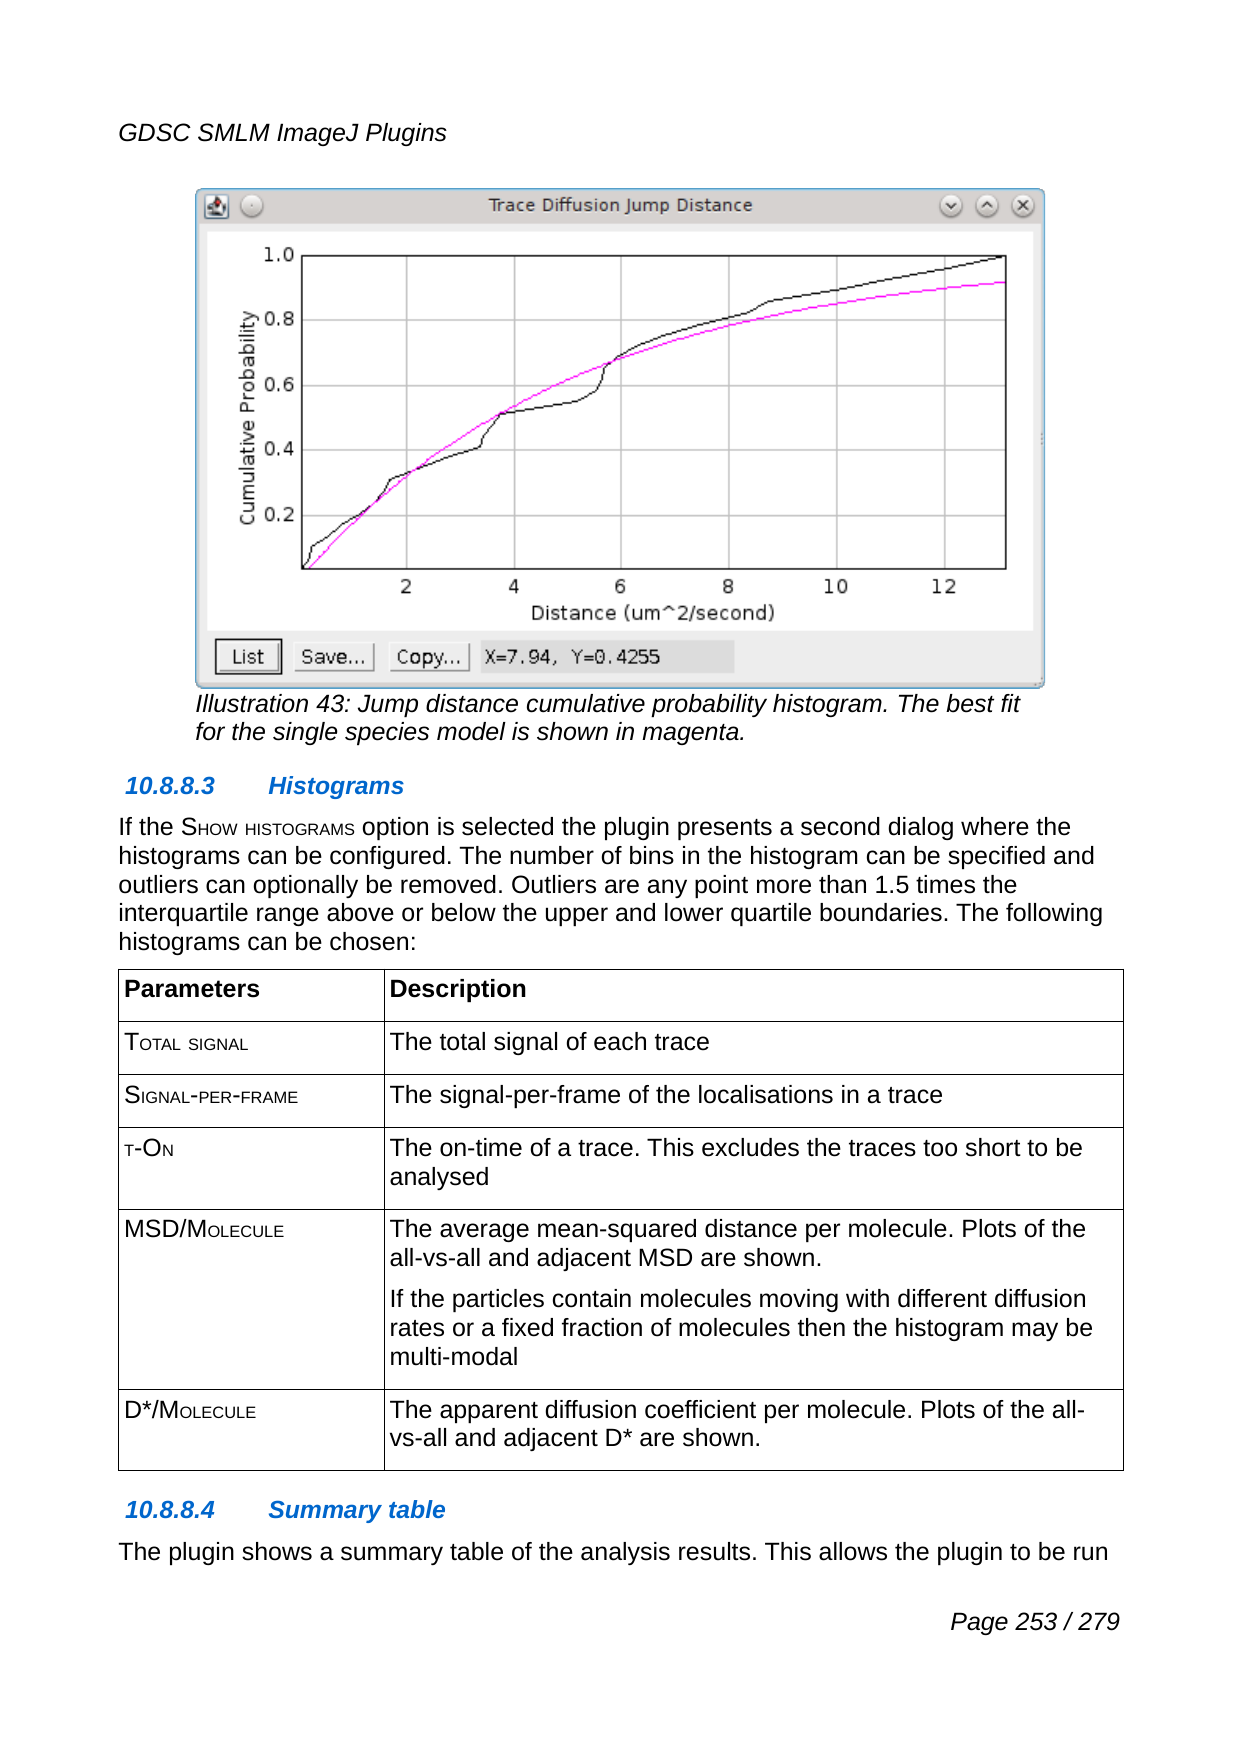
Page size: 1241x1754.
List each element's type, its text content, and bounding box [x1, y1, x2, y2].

table_header Parameters [119, 970, 384, 1021]
subtitle Summary table [118, 1495, 1122, 1524]
table_cell MSD/Molecule [119, 1210, 384, 1389]
table_cell Signal-per-frame [119, 1075, 384, 1127]
table_cell D*/Molecule [119, 1390, 384, 1470]
picture [195, 188, 1045, 689]
text If the Show histograms option is selected the plugin presents a second dialog where the histograms can be configured. The number of bins in the histogram can be specified and outliers can optionally be removed. Outliers are any point more than 1.5 times the interquartile range above or below the upper and lower quartile boundaries. The following histograms can be chosen: [118, 812, 1122, 956]
table_cell The on-time of a trace. This excludes the traces too short to be analysed [385, 1128, 1123, 1208]
table_cell The total signal of each trace [385, 1022, 1123, 1074]
table_header Description [385, 970, 1123, 1021]
table_cell Total signal [119, 1022, 384, 1074]
text Illustration 43: Jump distance cumulative probability histogram. The best fit for the single species model is shown in magenta. [195, 689, 1045, 746]
subtitle Histograms [118, 771, 1122, 800]
table_cell The average mean-squared distance per molecule. Plots of the all-vs-all and adjacent MSD are shown. If the particles contain molecules moving with different diffusion rates or a fixed fraction of molecules then the histogram may be multi-modal [385, 1210, 1123, 1389]
table_cell t-On [119, 1128, 384, 1208]
table_cell The apparent diffusion coefficient per molecule. Plots of the all-vs-all and adjacent D* are shown. [385, 1390, 1123, 1470]
table_cell The signal-per-frame of the localisations in a trace [385, 1075, 1123, 1127]
text The plugin shows a summary table of the analysis results. This allows the plugin to be run [118, 1536, 1122, 1565]
